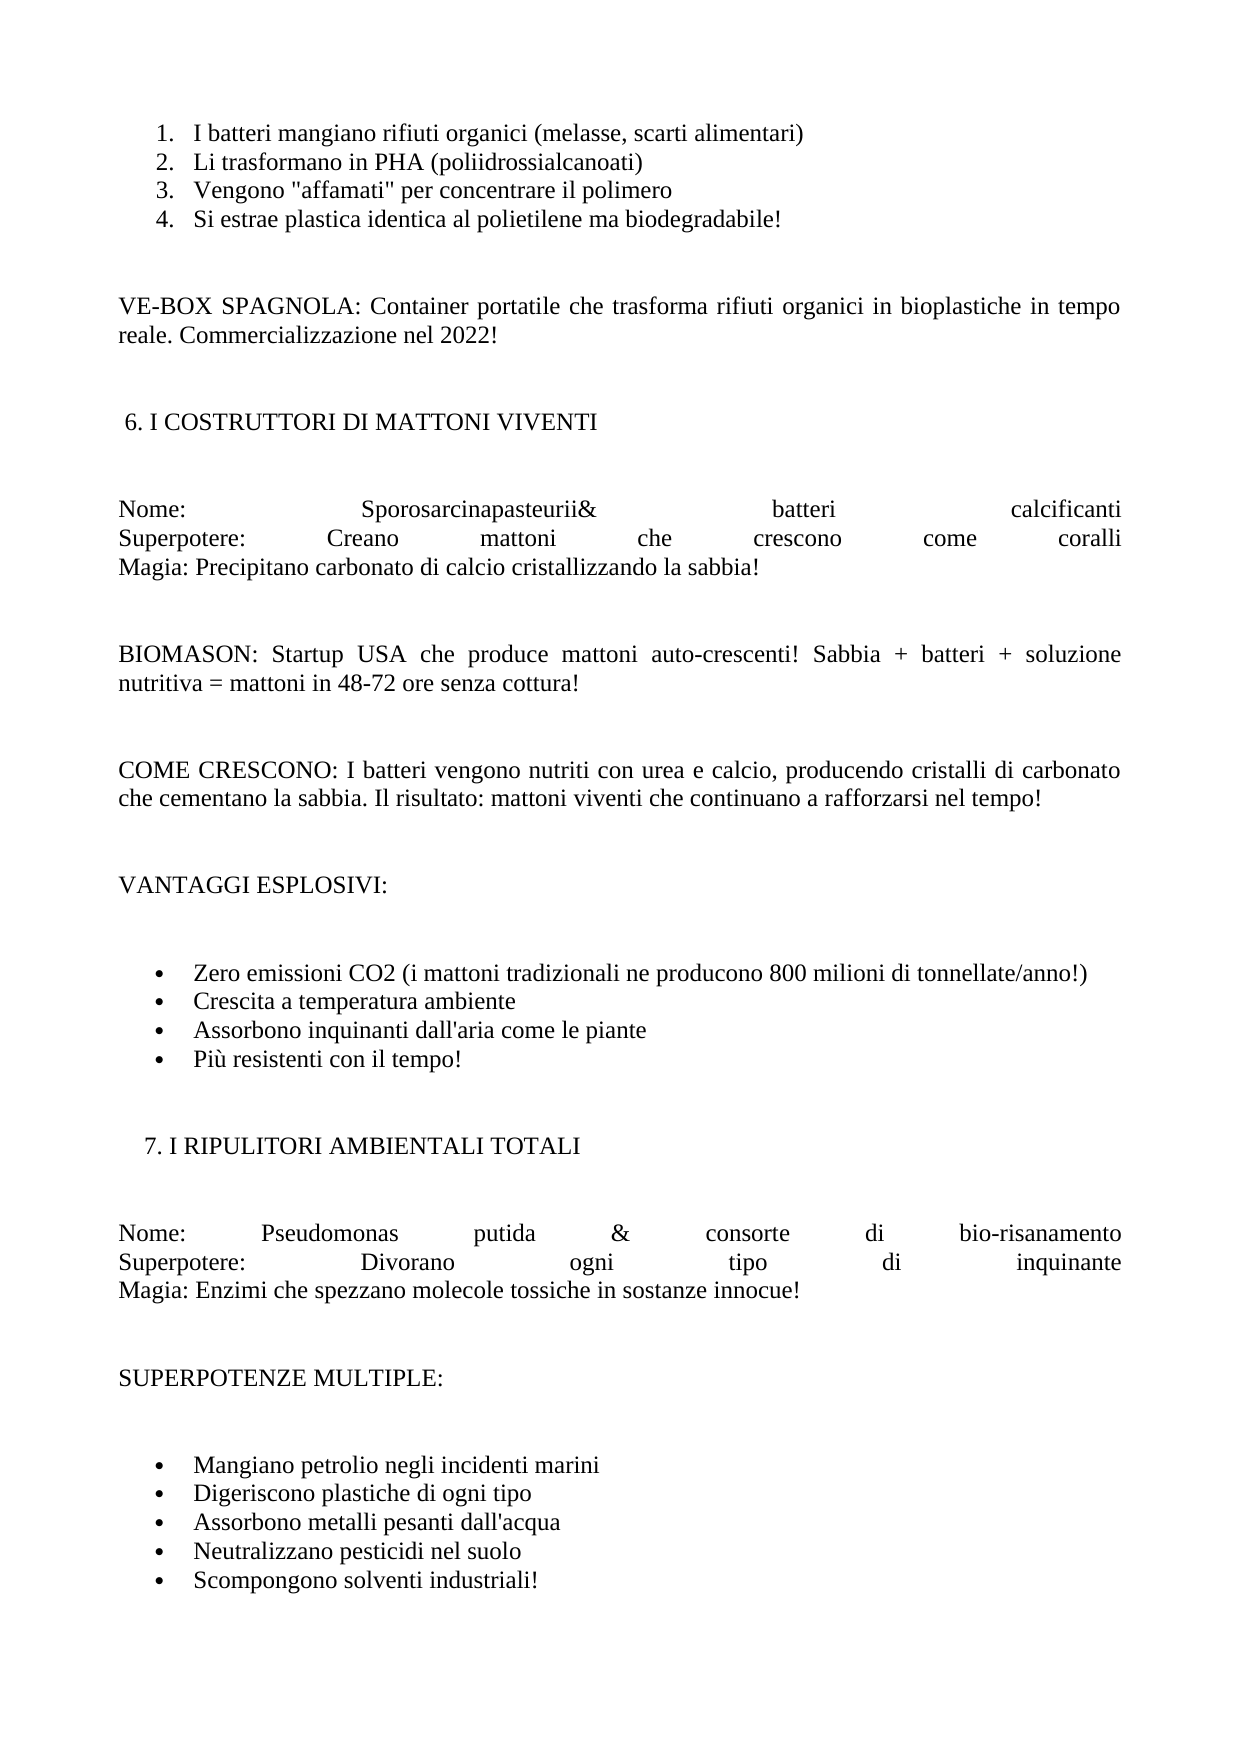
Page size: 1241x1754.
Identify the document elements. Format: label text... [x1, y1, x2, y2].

list Assorbono metalli pesanti dall'acqua [156, 1507, 1122, 1536]
text VANTAGGI ESPLOSIVI: [118, 871, 1122, 899]
text BIOMASON: Startup USA che produce mattoni auto-crescenti! Sabbia + batteri + soluzione nutritiva = mattoni in 48-72 ore senza cottura! [118, 639, 1122, 696]
text VE-BOX SPAGNOLA: Container portatile che trasforma rifiuti organici in bioplastiche in tempo reale. Commercializzazione nel 2022! [118, 291, 1122, 349]
list Mangiano petrolio negli incidenti marini [156, 1450, 1122, 1478]
subtitle 🧪 7. I RIPULITORI AMBIENTALI TOTALI [118, 1131, 1122, 1160]
list Più resistenti con il tempo! [156, 1044, 1122, 1073]
list Digeriscono plastiche di ogni tipo [156, 1478, 1122, 1507]
list Crescita a temperatura ambiente [156, 986, 1122, 1015]
list Vengono "affamati" per concentrare il polimero [156, 176, 1122, 204]
text Nome: Sporosarcinapasteurii& batteri calcificanti Superpotere: Creano mattoni che crescono come coralli Magia: Precipitano carbonato di calcio cristallizzando la sabbia! [118, 494, 1122, 581]
text COME CRESCONO: I batteri vengono nutriti con urea e calcio, producendo cristalli di carbonato che cementano la sabbia. Il risultato: mattoni viventi che continuano a rafforzarsi nel tempo! [118, 755, 1122, 812]
list I batteri mangiano rifiuti organici (melasse, scarti alimentari) [156, 118, 1122, 147]
subtitle 🏗️ 6. I COSTRUTTORI DI MATTONI VIVENTI [118, 407, 1122, 436]
list Li trasformano in PHA (poliidrossialcanoati) [156, 147, 1122, 176]
text SUPERPOTENZE MULTIPLE: [118, 1363, 1122, 1391]
list Si estrae plastica identica al polietilene ma biodegradabile! [156, 204, 1122, 233]
list Neutralizzano pesticidi nel suolo [156, 1536, 1122, 1565]
text Nome: Pseudomonas putida & consorte di bio-risanamento Superpotere: Divorano ogni tipo di inquinante Magia: Enzimi che spezzano molecole tossiche in sostanze innocue! [118, 1218, 1122, 1304]
list Assorbono inquinanti dall'aria come le piante [156, 1015, 1122, 1044]
list Zero emissioni CO2 (i mattoni tradizionali ne producono 800 milioni di tonnellate/anno!) [156, 958, 1122, 986]
list Scompongono solventi industriali! [156, 1565, 1122, 1593]
